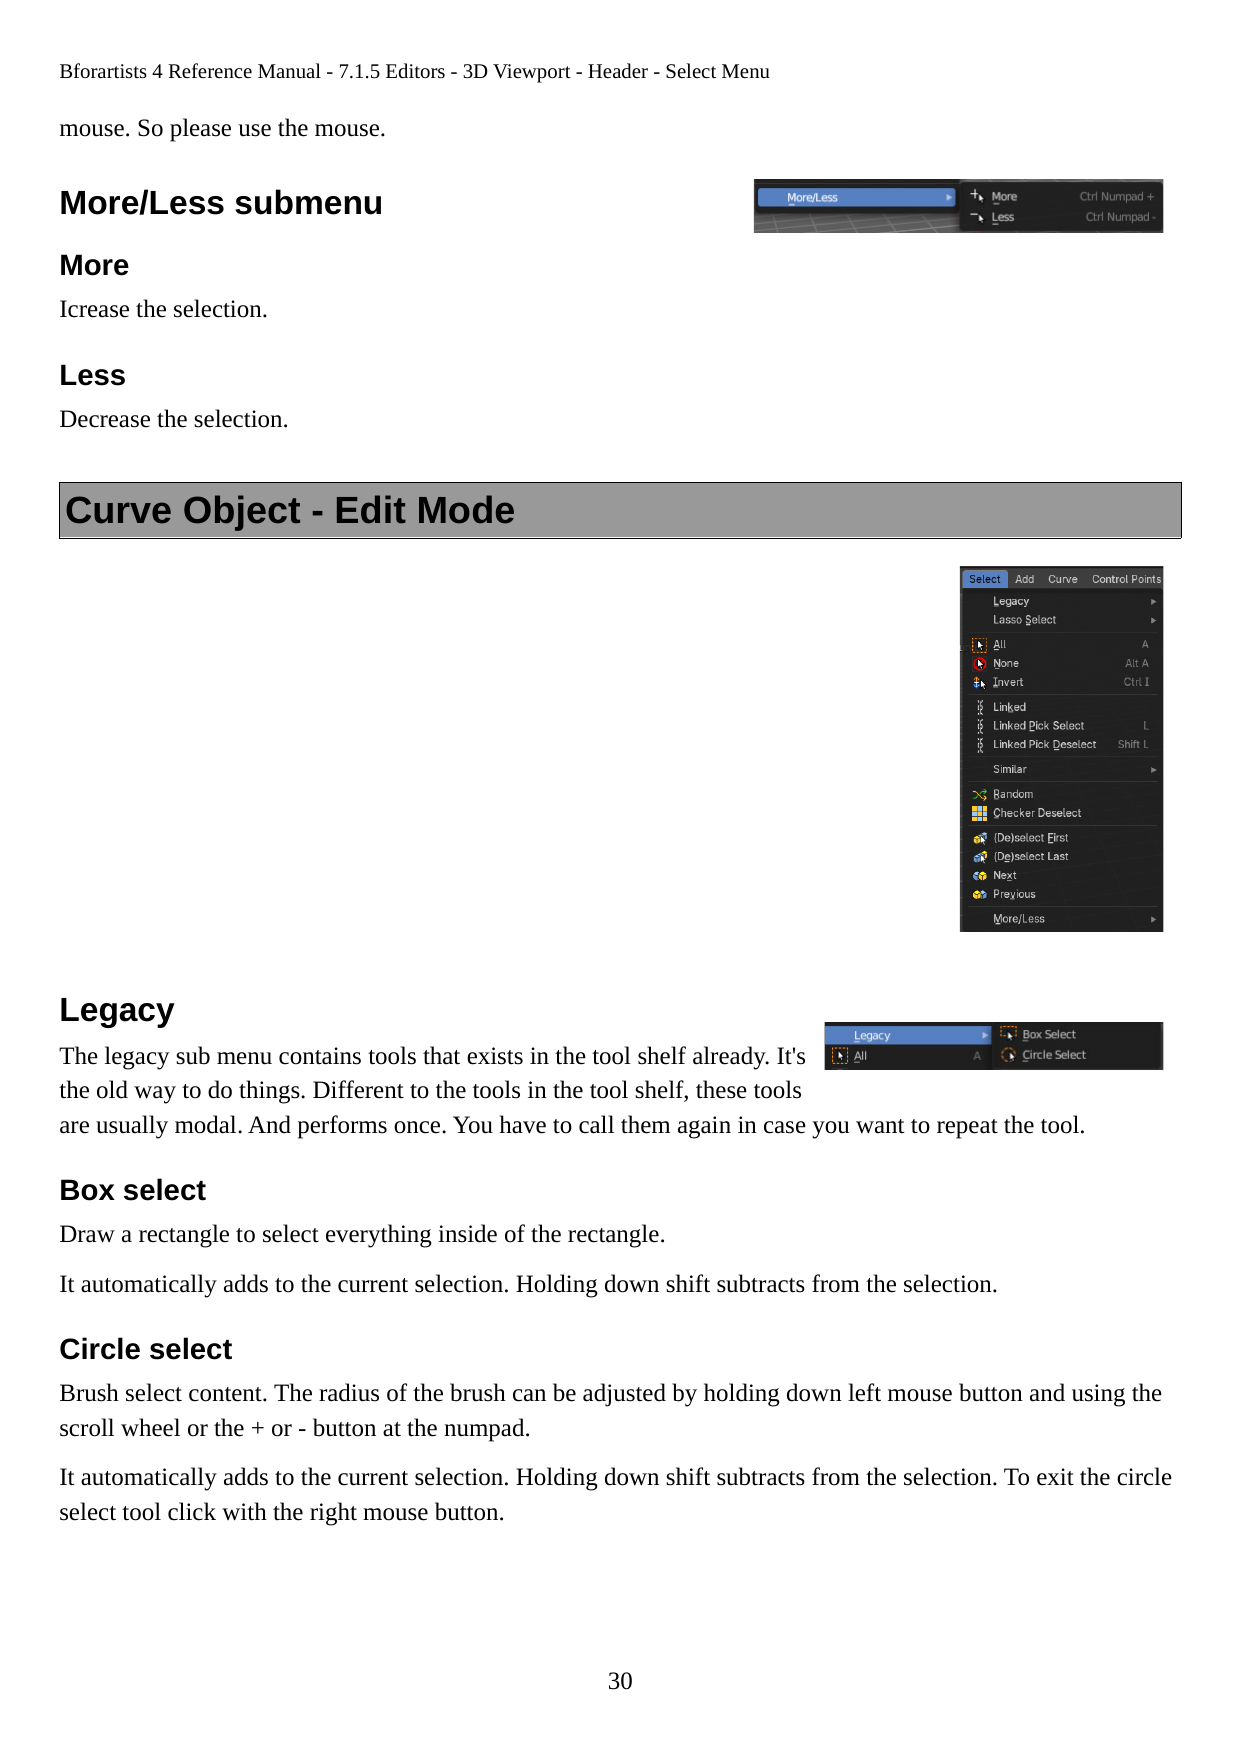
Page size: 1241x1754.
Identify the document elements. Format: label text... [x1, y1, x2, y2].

text The legacy sub menu contains tools that exists in the tool shelf already. It's the old way to do things. Different to the tools in the tool shelf, these tools are usually modal. And performs once. You have to call them again in case you want to repeat the tool. [59, 1041, 1181, 1138]
text Icrease the selection. [59, 294, 1181, 323]
table_header Curve Object - Edit Mode [60, 483, 1181, 537]
picture [824, 1022, 1164, 1070]
text Brush select content. The radius of the brush can be adjusted by holding down left mouse button and using the scroll wheel or the + or - button at the numpad. [59, 1378, 1181, 1442]
text It automatically adds to the current selection. Holding down shift subtracts from the selection. [59, 1269, 1181, 1297]
picture [959, 566, 1164, 932]
subtitle More [59, 248, 1181, 282]
text It automatically adds to the current selection. Holding down shift subtracts from the selection. To exit the circle select tool click with the right mouse button. [59, 1462, 1181, 1525]
subtitle Box select [59, 1173, 1181, 1207]
subtitle Legacy [59, 989, 1181, 1028]
picture [753, 179, 1164, 233]
text Decrease the selection. [59, 404, 1181, 433]
text Draw a rectangle to select everything inside of the rectangle. [59, 1219, 1181, 1248]
text mouse. So please use the mouse. [59, 113, 1181, 141]
subtitle Circle select [59, 1332, 1181, 1366]
subtitle Less [59, 358, 1181, 392]
subtitle More/Less submenu [59, 182, 753, 221]
subtitle [1164, 182, 1181, 221]
